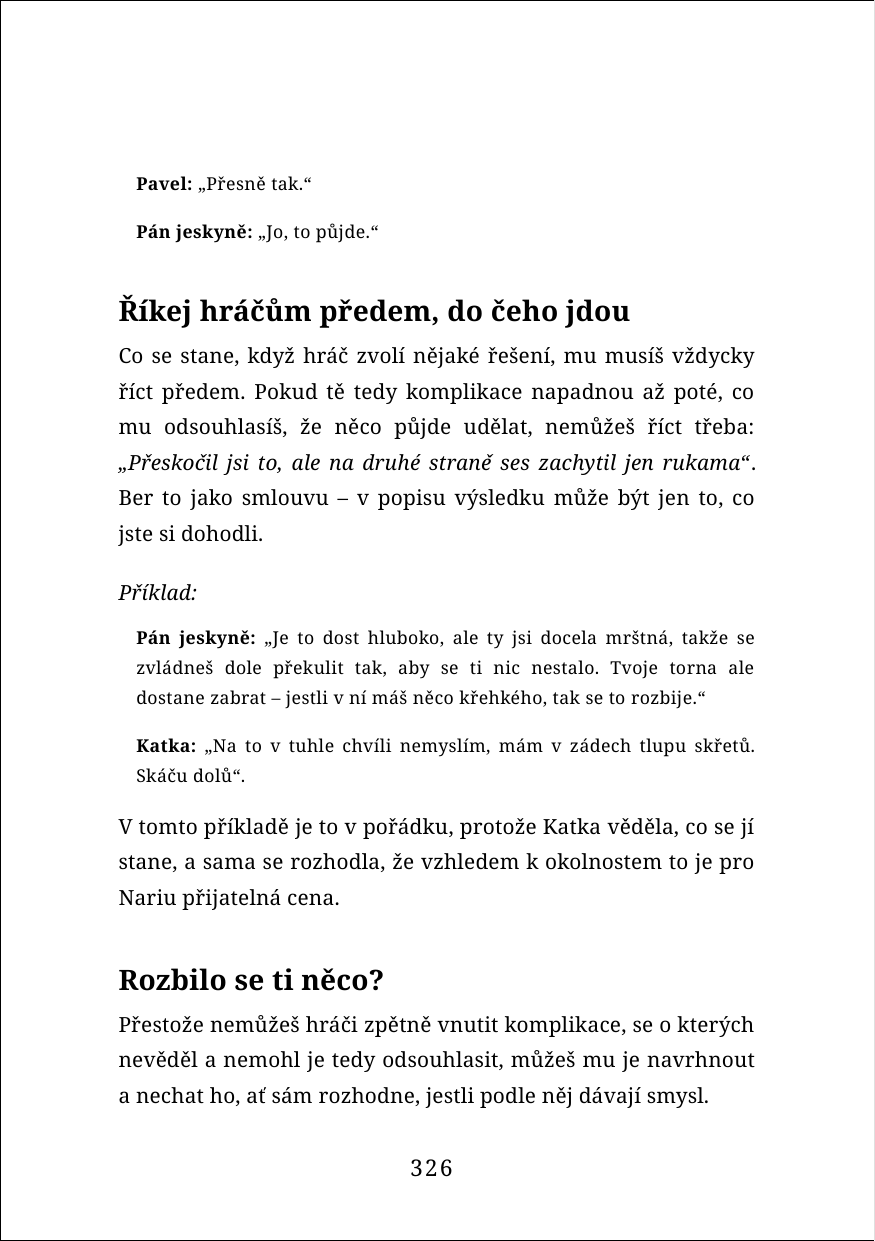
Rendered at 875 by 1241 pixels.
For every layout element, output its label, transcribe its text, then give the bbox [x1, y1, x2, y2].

text Přestože nemůžeš hráči zpětně vnutit komplikace, se o kterých nevěděl a nemohl je tedy odsouhlasit, můžeš mu je navrhnout a nechat ho, ať sám rozhodne, jestli podle něj dávají smysl. [118, 1010, 756, 1109]
text Katka: „Na to v tuhle chvíli nemyslím, mám v zádech tlupu skřetů. Skáču dolů“. [136, 734, 756, 788]
text Co se stane, když hráč zvolí nějaké řešení, mu musíš vždycky říct předem. Pokud tě tedy komplikace napadnou až poté, co mu odsouhlasíš, že něco půjde udělat, nemůžeš říct třeba: „Přeskočil jsi to, ale na druhé straně ses zachytil jen rukama“. Ber to jako smlouvu – v popisu výsledku může být jen to, co jste si dohodli. [118, 341, 756, 547]
text V tomto příkladě je to v pořádku, protože Katka věděla, co se jí stane, a sama se rozhodla, že vzhledem k okolnostem to je pro Nariu přijatelná cena. [118, 812, 756, 911]
text Pavel: „Přesně tak.“ [136, 172, 756, 196]
text Pán jeskyně: „Je to dost hluboko, ale ty jsi docela mrštná, takže se zvládneš dole překulit tak, aby se ti nic nestalo. Tvoje torna ale dostane zabrat – jestli v ní máš něco křehkého, tak se to rozbije.“ [136, 625, 756, 710]
text Příklad: [118, 578, 756, 607]
subtitle Říkej hráčům předem, do čeho jdou [118, 291, 756, 329]
subtitle Rozbilo se ti něco? [118, 960, 756, 998]
text Pán jeskyně: „Jo, to půjde.“ [136, 220, 756, 244]
